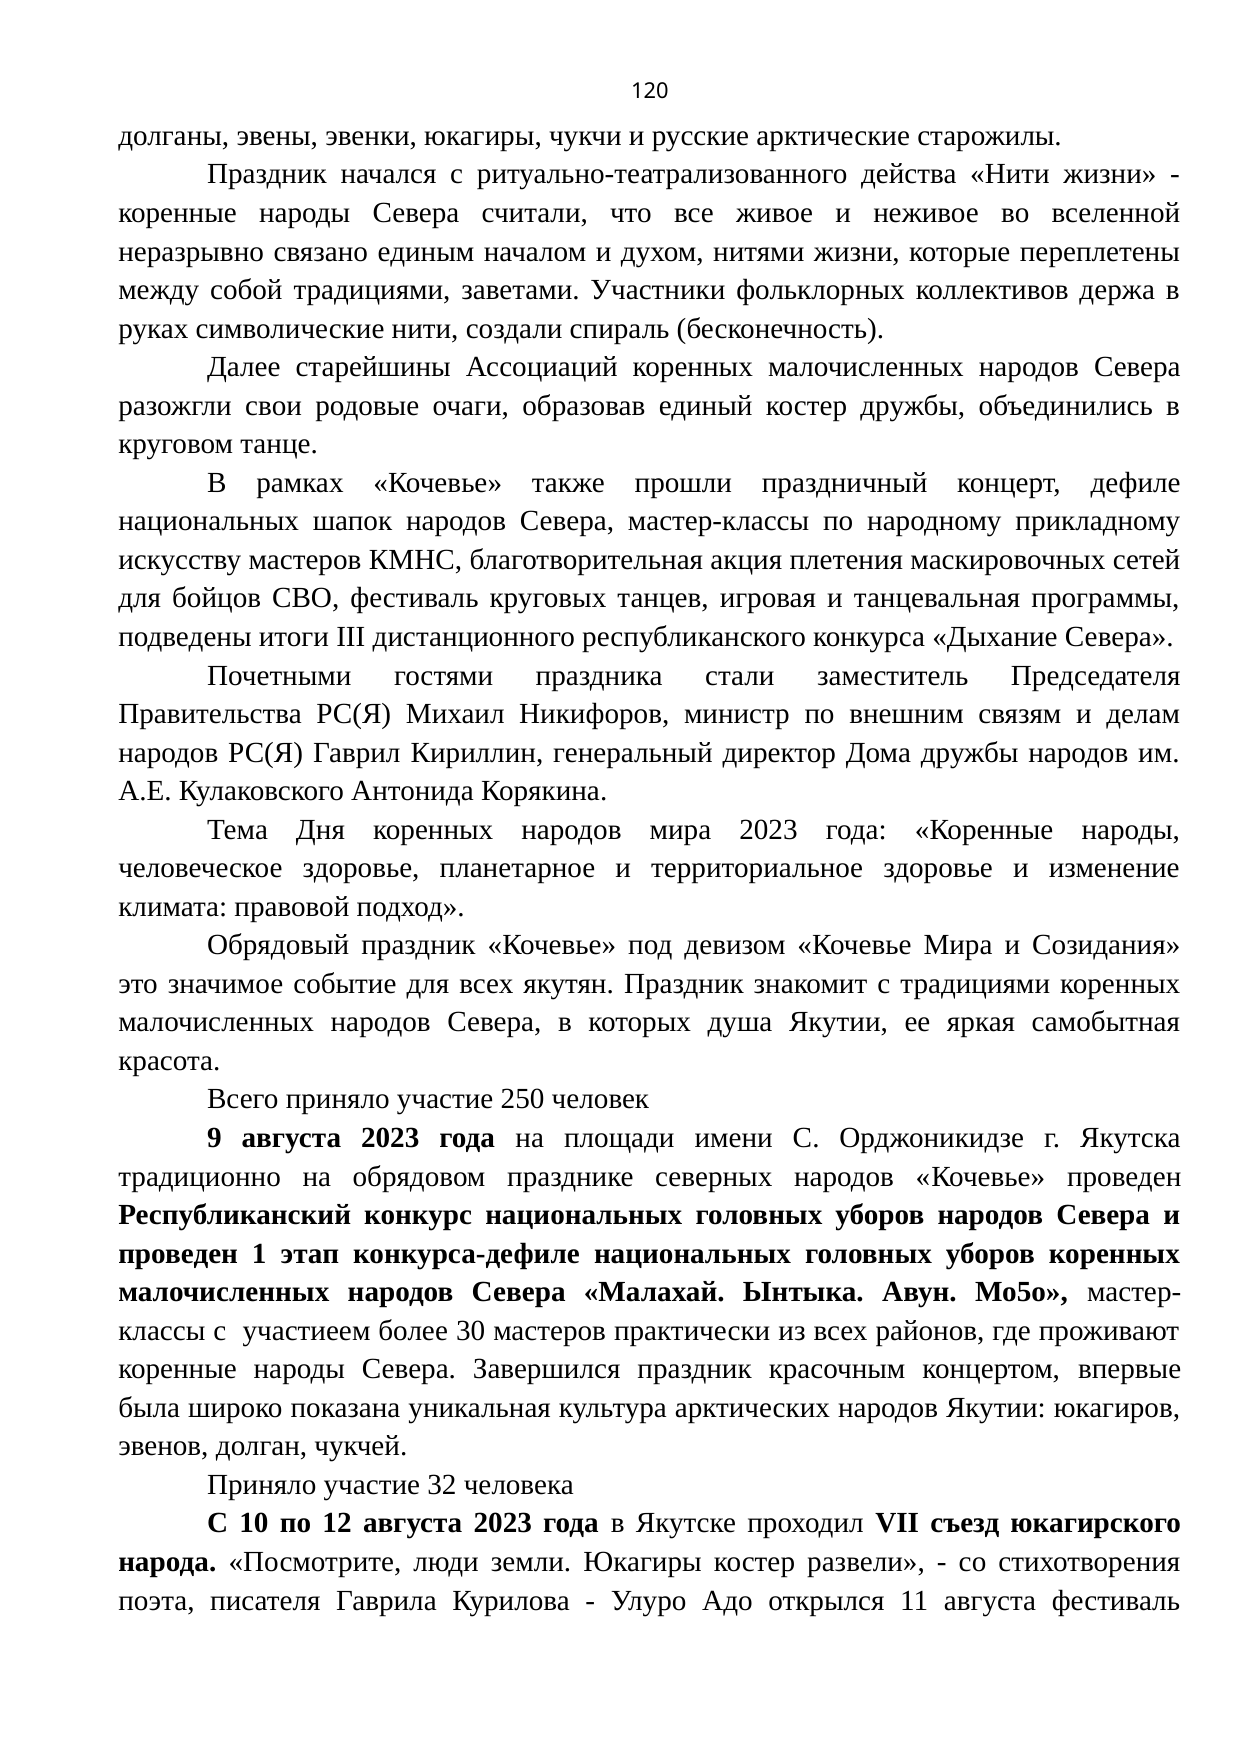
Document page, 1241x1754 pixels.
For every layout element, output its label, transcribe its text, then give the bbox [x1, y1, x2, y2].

text В рамках «Кочевье» также прошли праздничный концерт, дефиле национальных шапок народов Севера, мастер-классы по народному прикладному искусству мастеров КМНС, благотворительная акция плетения маскировочных сетей для бойцов СВО, фестиваль круговых танцев, игровая и танцевальная программы, подведены итоги III дистанционного республиканского конкурса «Дыхание Севера». [118, 465, 1181, 653]
text Праздник начался с ритуально-театрализованного действа «Нити жизни» - коренные народы Севера считали, что все живое и неживое во вселенной неразрывно связано единым началом и духом, нитями жизни, которые переплетены между собой традициями, заветами. Участники фольклорных коллективов держа в руках символические нити, создали спираль (бесконечность). [118, 157, 1181, 344]
text Тема Дня коренных народов мира 2023 года: «Коренные народы, человеческое здоровье, планетарное и территориальное здоровье и изменение климата: правовой подход». [118, 812, 1181, 922]
text Обрядовый праздник «Кочевье» под девизом «Кочевье Мира и Созидания» это значимое событие для всех якутян. Праздник знакомит с традициями коренных малочисленных народов Севера, в которых душа Якутии, ее яркая самобытная красота. [118, 927, 1181, 1077]
text Далее старейшины Ассоциаций коренных малочисленных народов Севера разожгли свои родовые очаги, образовав единый костер дружбы, объединились в круговом танце. [118, 349, 1181, 460]
text Всего приняло участие 250 человек [118, 1082, 1181, 1115]
text 9 августа 2023 года на площади имени С. Орджоникидзе г. Якутска традиционно на обрядовом празднике северных народов «Кочевье» проведен Республиканский конкурс национальных головных уборов народов Севера и проведен 1 этап конкурса-дефиле национальных головных уборов коренных малочисленных народов Севера «Малахай. Ынтыка. Авун. Мо5о», мастер-классы с участиеем более 30 мастеров практически из всех районов, где проживают коренные народы Севера. Завершился праздник красочным концертом, впервые была широко показана уникальная культура арктических народов Якутии: юкагиров, эвенов, долган, чукчей. [118, 1120, 1181, 1462]
text Почетными гостями праздника стали заместитель Председателя Правительства РС(Я) Михаил Никифоров, министр по внешним связям и делам народов РС(Я) Гаврил Кириллин, генеральный директор Дома дружбы народов им. А.Е. Кулаковского Антонида Корякина. [118, 658, 1181, 807]
text С 10 по 12 августа 2023 года в Якутске проходил VII съезд юкагирского народа. «Посмотрите, люди земли. Юкагиры костер развели», - со стихотворения поэта, писателя Гаврила Курилова - Улуро Адо открылся 11 августа фестиваль [118, 1506, 1181, 1616]
text долганы, эвены, эвенки, юкагиры, чукчи и русские арктические старожилы. [118, 118, 1181, 152]
text Приняло участие 32 человека [118, 1467, 1181, 1501]
